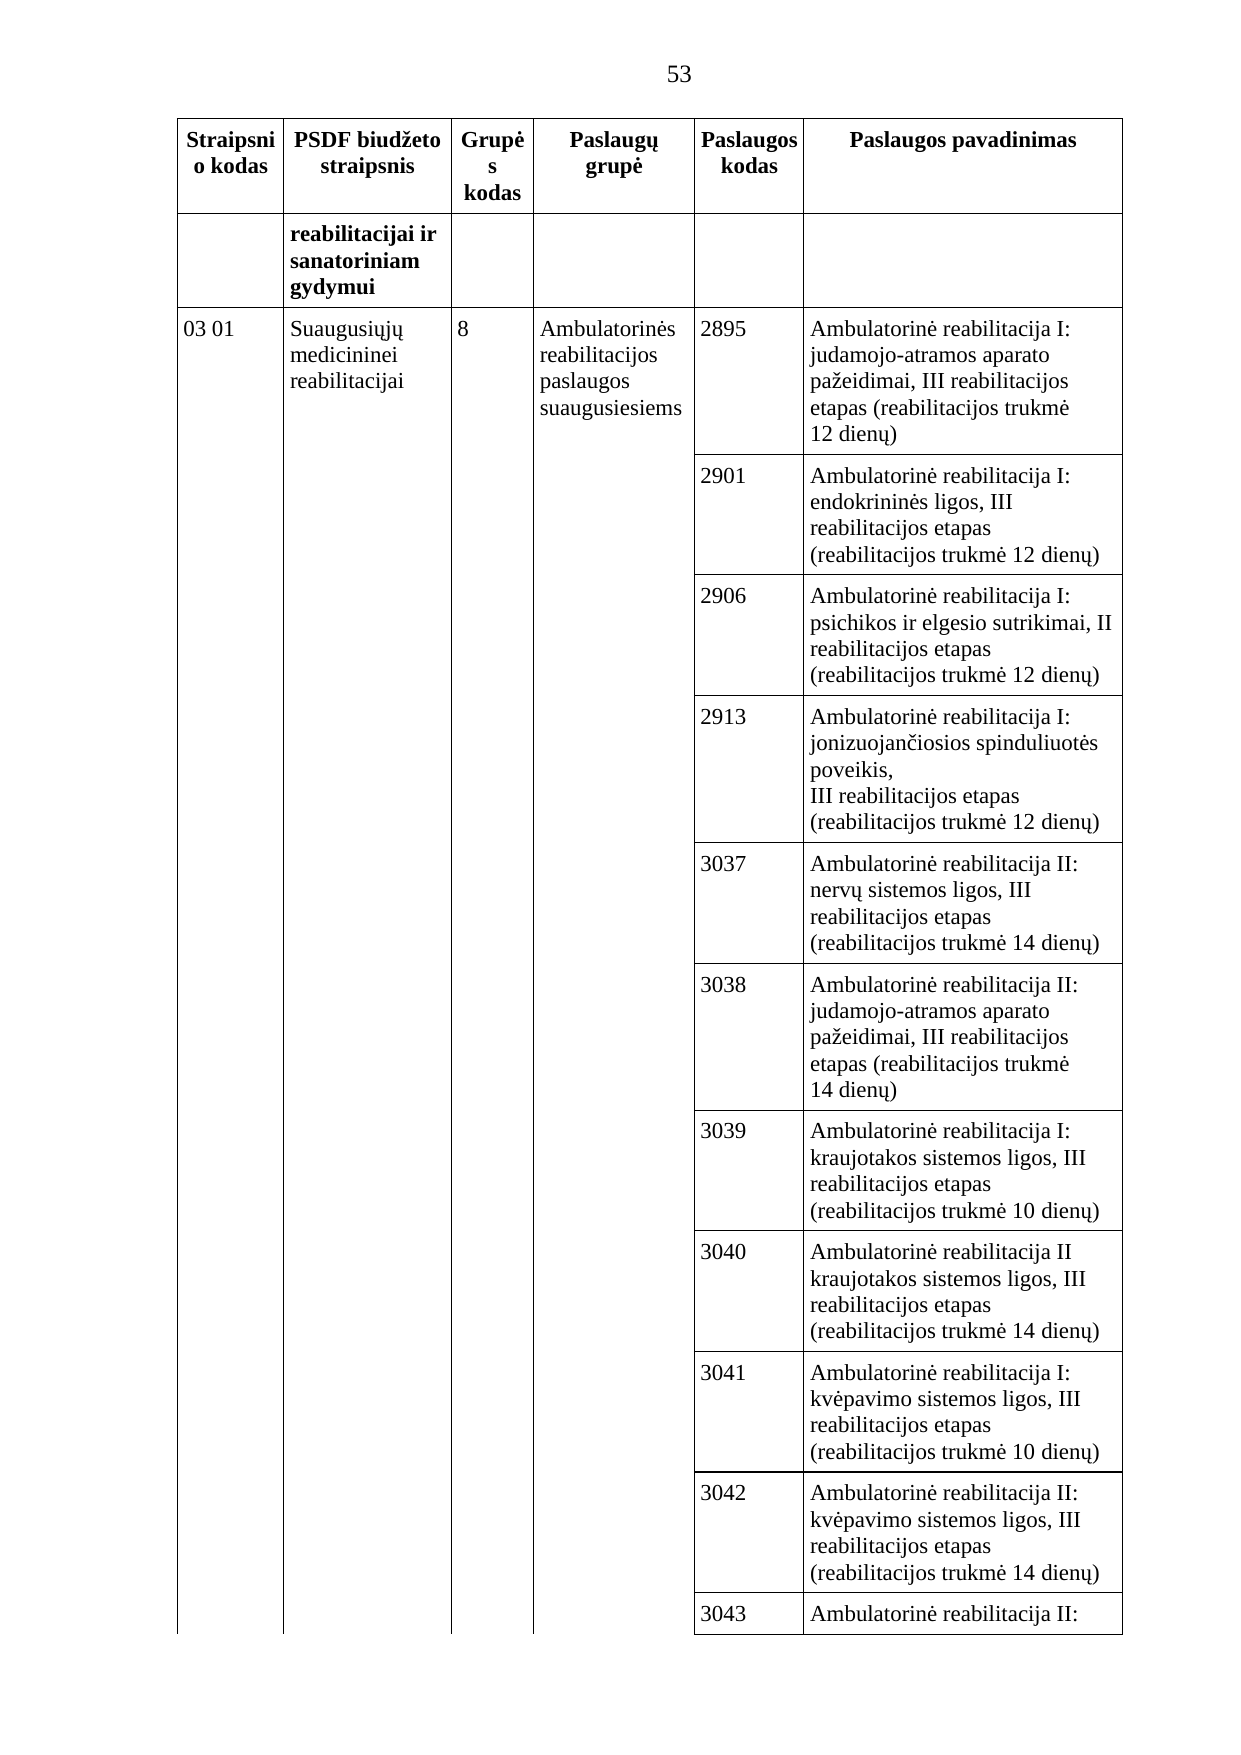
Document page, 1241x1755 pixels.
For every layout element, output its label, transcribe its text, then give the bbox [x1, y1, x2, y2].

table_cell [452, 1592, 533, 1633]
table_cell [284, 1230, 451, 1351]
table_cell [452, 1110, 533, 1230]
table_cell [178, 1471, 283, 1592]
table_cell Ambulatorinė reabilitacija I: kraujotakos sistemos ligos, III reabilitacijos etapas (reabilitacijos trukmė 10 dienų) [804, 1111, 1122, 1230]
table_cell [178, 1110, 283, 1230]
table_cell [452, 1230, 533, 1351]
table_cell [284, 1592, 451, 1633]
table_cell 3039 [695, 1111, 803, 1230]
table_cell [284, 454, 451, 574]
table_cell [534, 1351, 694, 1471]
table_cell [284, 963, 451, 1109]
table_cell reabilitacijai ir sanatoriniam gydymui [284, 214, 451, 307]
table_header Straipsnio kodas [178, 119, 283, 212]
table_cell [178, 454, 283, 574]
table_cell [534, 454, 694, 574]
table_cell 3041 [695, 1352, 803, 1471]
table_cell 3040 [695, 1231, 803, 1351]
table_cell 2913 [695, 696, 803, 842]
table_cell [452, 214, 533, 307]
table_cell Ambulatorinė reabilitacija II: kvėpavimo sistemos ligos, III reabilitacijos etapas (reabilitacijos trukmė 14 dienų) [804, 1473, 1122, 1592]
table_cell Ambulatorinė reabilitacija II: [804, 1593, 1122, 1633]
table_cell 2906 [695, 575, 803, 695]
table_cell 3037 [695, 843, 803, 962]
table_cell [695, 214, 803, 307]
table_cell [534, 574, 694, 695]
table_cell [284, 1351, 451, 1471]
table_cell [452, 1471, 533, 1592]
table_cell [452, 963, 533, 1109]
table_cell [534, 1471, 694, 1592]
table_cell [284, 695, 451, 842]
table_cell Ambulatorinė reabilitacija I: jonizuojančiosios spinduliuotės poveikis, III reabilitacijos etapas (reabilitacijos trukmė 12 dienų) [804, 696, 1122, 842]
table_cell [178, 1592, 283, 1633]
table_cell 2895 [695, 308, 803, 454]
table_cell [284, 1471, 451, 1592]
table_cell [284, 842, 451, 962]
table_cell Ambulatorinė reabilitacija I: kvėpavimo sistemos ligos, III reabilitacijos etapas (reabilitacijos trukmė 10 dienų) [804, 1352, 1122, 1471]
table_cell Ambulatorinė reabilitacija I: psichikos ir elgesio sutrikimai, II reabilitacijos etapas (reabilitacijos trukmė 12 dienų) [804, 575, 1122, 695]
table_cell [178, 574, 283, 695]
table_cell [284, 574, 451, 695]
table_cell [452, 842, 533, 962]
table_cell [452, 695, 533, 842]
table_cell [534, 1230, 694, 1351]
table_cell Ambulatorinė reabilitacija I: judamojo-atramos aparato pažeidimai, III reabilitacijos etapas (reabilitacijos trukmė 12 dienų) [804, 308, 1122, 454]
table_cell 03 01 [178, 308, 283, 454]
table_cell [178, 842, 283, 962]
table_cell [534, 214, 694, 307]
table_cell Ambulatorinė reabilitacija I: endokrininės ligos, III reabilitacijos etapas (reabilitacijos trukmė 12 dienų) [804, 455, 1122, 574]
table_header PSDF biudžeto straipsnis [284, 119, 451, 212]
table_cell [534, 1592, 694, 1633]
table_cell [178, 963, 283, 1109]
table_cell [452, 574, 533, 695]
table_cell 3043 [695, 1593, 803, 1633]
table_cell Suaugusiųjų medicininei reabilitacijai [284, 308, 451, 454]
table_header Paslaugos pavadinimas [804, 119, 1122, 212]
table_cell Ambulatorinė reabilitacija II kraujotakos sistemos ligos, III reabilitacijos etapas (reabilitacijos trukmė 14 dienų) [804, 1231, 1122, 1351]
table_cell [178, 1230, 283, 1351]
table_cell [452, 1351, 533, 1471]
table_header Paslaugų grupė [534, 119, 694, 212]
table_cell Ambulatorinė reabilitacija II: judamojo-atramos aparato pažeidimai, III reabilitacijos etapas (reabilitacijos trukmė 14 dienų) [804, 964, 1122, 1109]
table_header Paslaugos kodas [695, 119, 803, 212]
table_cell 3042 [695, 1473, 803, 1592]
table_cell 3038 [695, 964, 803, 1109]
table_cell [534, 963, 694, 1109]
table_cell [534, 695, 694, 842]
table_cell Ambulatorinės reabilitacijos paslaugos suaugusiesiems [534, 308, 694, 454]
table_cell [452, 454, 533, 574]
table_cell [178, 695, 283, 842]
table_cell 8 [452, 308, 533, 454]
table_cell [178, 1351, 283, 1471]
table_cell Ambulatorinė reabilitacija II: nervų sistemos ligos, III reabilitacijos etapas (reabilitacijos trukmė 14 dienų) [804, 843, 1122, 962]
table_cell [534, 1110, 694, 1230]
table_cell 2901 [695, 455, 803, 574]
table_header Grupės kodas [452, 119, 533, 212]
table_cell [178, 214, 283, 307]
table_cell [534, 842, 694, 962]
table_cell [804, 214, 1122, 307]
table_cell [284, 1110, 451, 1230]
